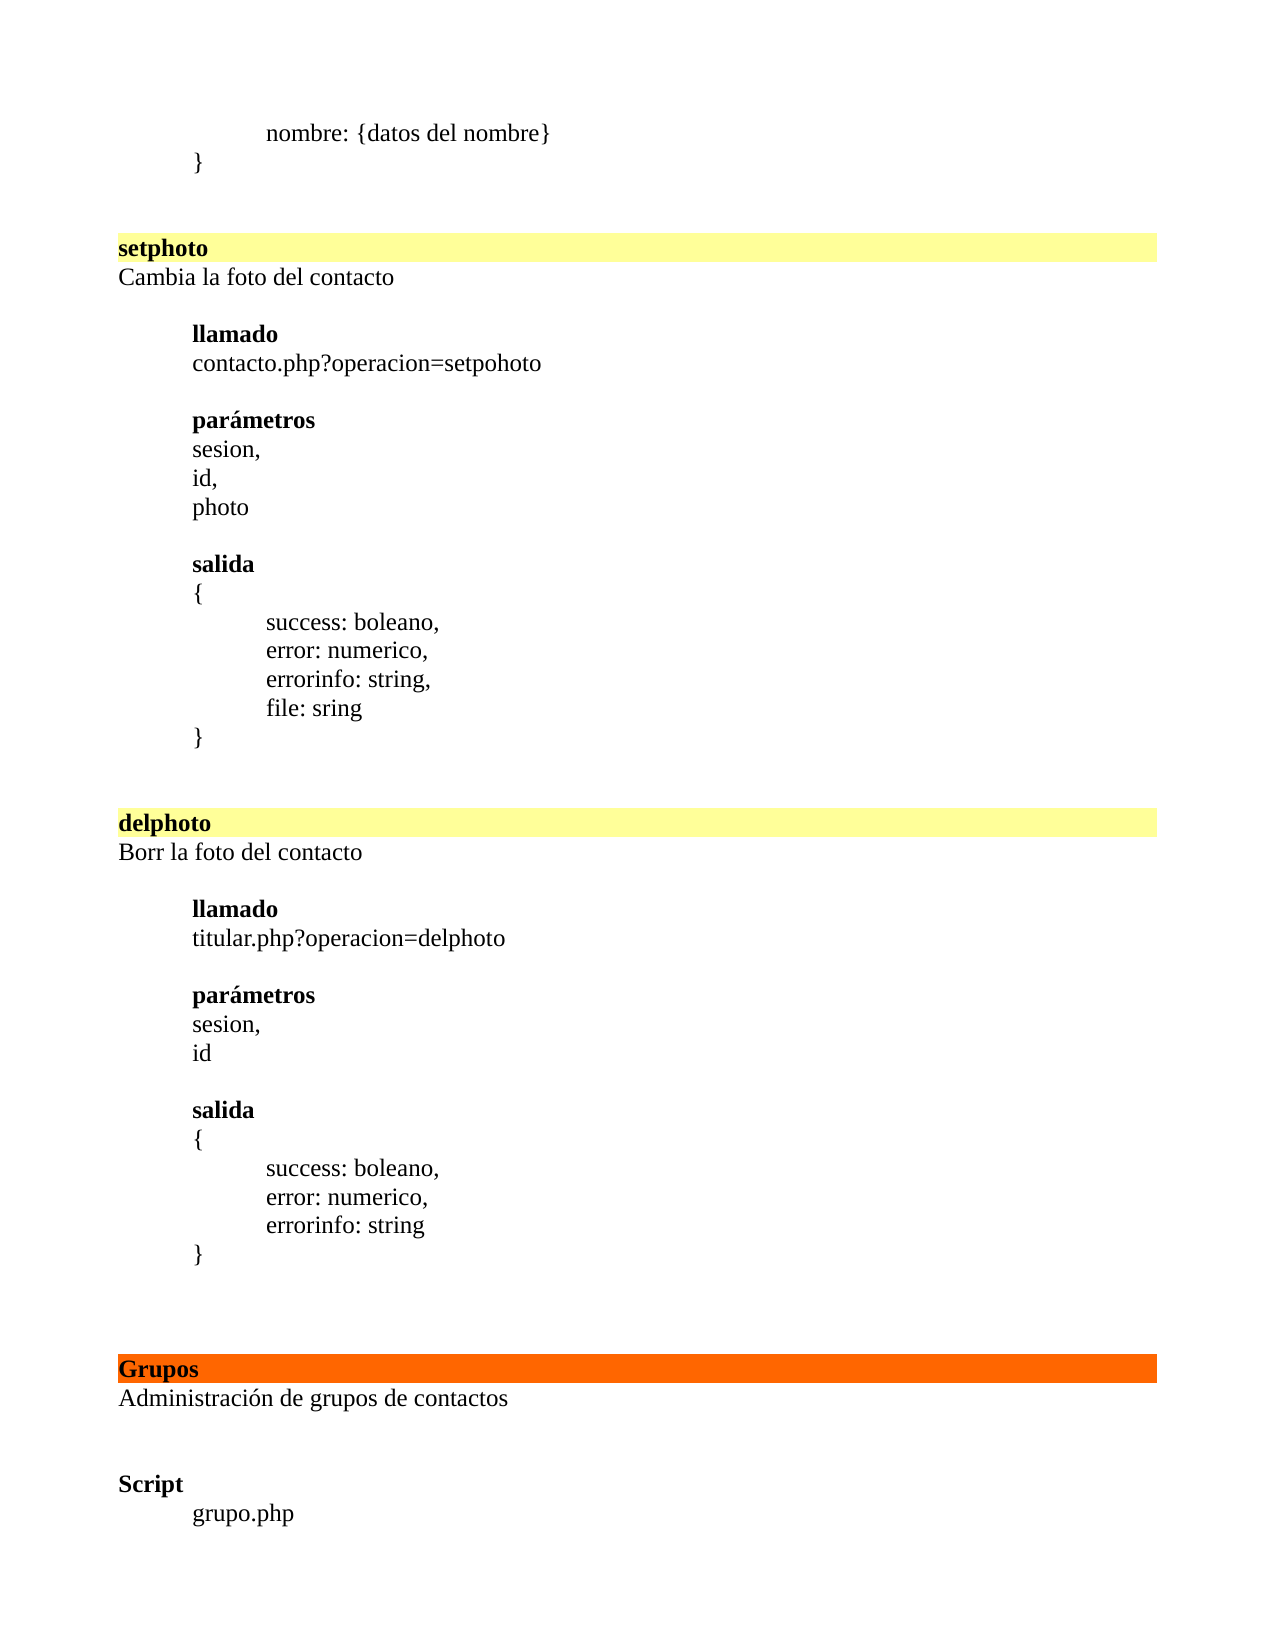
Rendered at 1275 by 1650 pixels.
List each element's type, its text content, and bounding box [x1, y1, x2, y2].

text sesion, [192, 434, 1157, 463]
text file: sring [192, 693, 1157, 722]
text grupo.php [118, 1498, 1157, 1527]
text { [192, 578, 1157, 607]
text llamado [192, 319, 1157, 348]
text errorinfo: string [192, 1211, 1157, 1239]
text salida [192, 1096, 1157, 1124]
text error: numerico, [192, 1182, 1157, 1211]
text success: boleano, [192, 1153, 1157, 1182]
text { [192, 1124, 1157, 1153]
text delphoto [118, 808, 1157, 837]
text } [192, 1239, 1157, 1268]
text llamado [192, 894, 1157, 923]
text } [192, 147, 1157, 176]
text Script [118, 1469, 1157, 1498]
text Borr la foto del contacto [118, 837, 1157, 866]
text parámetros [192, 406, 1157, 434]
text Administración de grupos de contactos [118, 1383, 1157, 1412]
text id [192, 1038, 1157, 1067]
text photo [192, 492, 1157, 521]
text } [192, 722, 1157, 751]
text success: boleano, [192, 607, 1157, 636]
text Cambia la foto del contacto [118, 262, 1157, 291]
text Grupos [118, 1354, 1157, 1383]
text error: numerico, [192, 636, 1157, 664]
text setphoto [118, 233, 1157, 262]
text sesion, [192, 1009, 1157, 1038]
text titular.php?operacion=delphoto [192, 923, 1157, 952]
text contacto.php?operacion=setpohoto [192, 348, 1157, 377]
text salida [192, 549, 1157, 578]
text errorinfo: string, [192, 664, 1157, 693]
text parámetros [192, 981, 1157, 1009]
text id, [192, 463, 1157, 492]
text nombre: {datos del nombre} [192, 118, 1157, 147]
